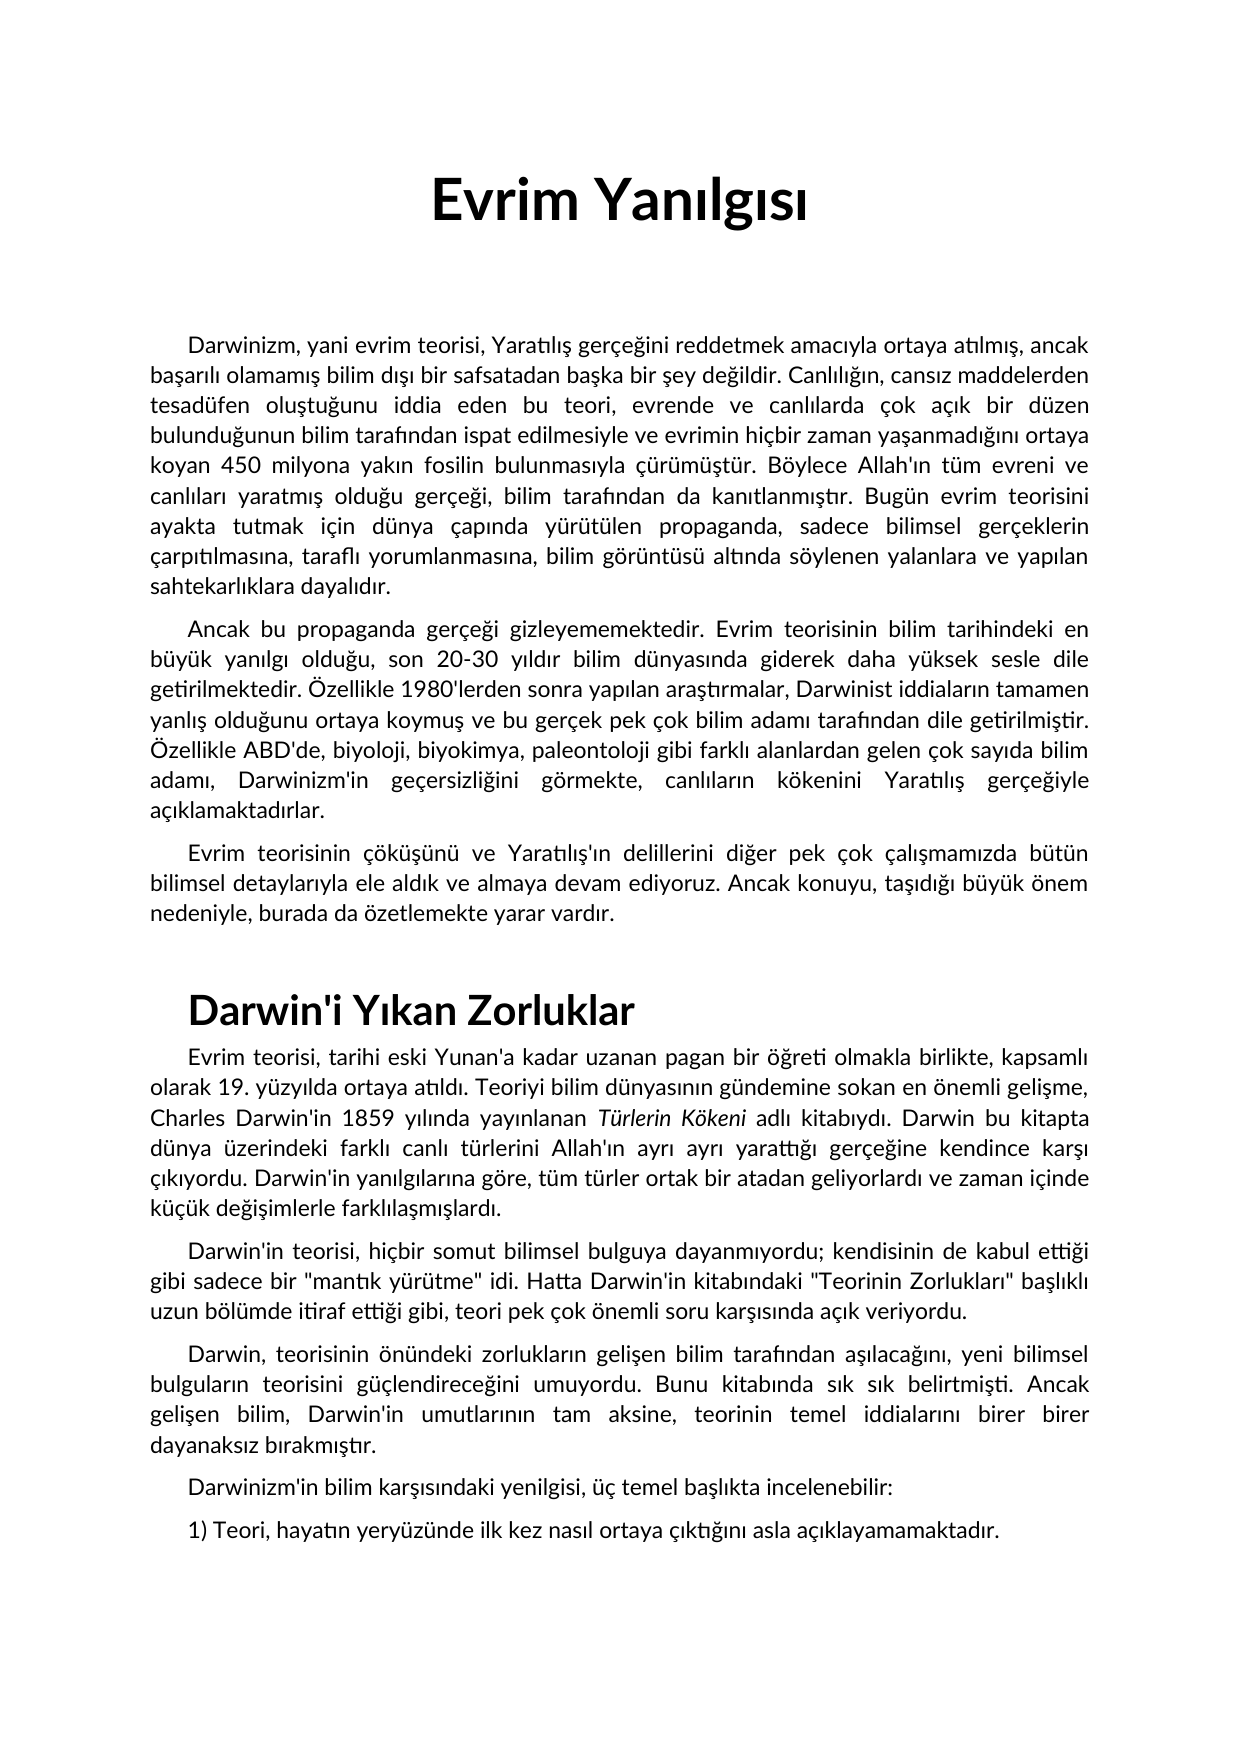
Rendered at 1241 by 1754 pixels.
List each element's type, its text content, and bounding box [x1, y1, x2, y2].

subtitle Darwin'i Yıkan Zorluklar [187, 984, 1090, 1034]
text Darwinizm, yani evrim teorisi, Yaratılış gerçeğini reddetmek amacıyla ortaya atılmış, ancak başarılı olamamış bilim dışı bir safsatadan başka bir şey değildir. Canlılığın, cansız maddelerden tesadüfen oluştuğunu iddia eden bu teori, evrende ve canlılarda çok açık bir düzen bulunduğunun bilim tarafından ispat edilmesiyle ve evrimin hiçbir zaman yaşanmadığını ortaya koyan 450 milyona yakın fosilin bulunmasıyla çürümüştür. Böylece Allah'ın tüm evreni ve canlıları yaratmış olduğu gerçeği, bilim tarafından da kanıtlanmıştır. Bugün evrim teorisini ayakta tutmak için dünya çapında yürütülen propaganda, sadece bilimsel gerçeklerin çarpıtılmasına, taraflı yorumlanmasına, bilim görüntüsü altında söylenen yalanlara ve yapılan sahtekarlıklara dayalıdır. [150, 330, 1090, 599]
text Ancak bu propaganda gerçeği gizleyememektedir. Evrim teorisinin bilim tarihindeki en büyük yanılgı olduğu, son 20-30 yıldır bilim dünyasında giderek daha yüksek sesle dile getirilmektedir. Özellikle 1980'lerden sonra yapılan araştırmalar, Darwinist iddiaların tamamen yanlış olduğunu ortaya koymuş ve bu gerçek pek çok bilim adamı tarafından dile getirilmiştir. Özellikle ABD'de, biyoloji, biyokimya, paleontoloji gibi farklı alanlardan gelen çok sayıda bilim adamı, Darwinizm'in geçersizliğini görmekte, canlıların kökenini Yaratılış gerçeğiyle açıklamaktadırlar. [150, 615, 1090, 823]
text Darwin, teorisinin önündeki zorlukların gelişen bilim tarafından aşılacağını, yeni bilimsel bulguların teorisini güçlendireceğini umuyordu. Bunu kitabında sık sık belirtmişti. Ancak gelişen bilim, Darwin'in umutlarının tam aksine, teorinin temel iddialarını birer birer dayanaksız bırakmıştır. [150, 1340, 1090, 1458]
text Evrim teorisinin çöküşünü ve Yaratılış'ın delillerini diğer pek çok çalışmamızda bütün bilimsel detaylarıyla ele aldık ve almaya devam ediyoruz. Ancak konuyu, taşıdığı büyük önem nedeniyle, burada da özetlemekte yarar vardır. [150, 839, 1090, 927]
subtitle Evrim Yanılgısı [150, 162, 1090, 232]
text Darwin'in teorisi, hiçbir somut bilimsel bulguya dayanmıyordu; kendisinin de kabul ettiği gibi sadece bir "mantık yürütme" idi. Hatta Darwin'in kitabındaki "Teorinin Zorlukları" başlıklı uzun bölümde itiraf ettiği gibi, teori pek çok önemli soru karşısında açık veriyordu. [150, 1237, 1090, 1324]
text Evrim teorisi, tarihi eski Yunan'a kadar uzanan pagan bir öğreti olmakla birlikte, kapsamlı olarak 19. yüzyılda ortaya atıldı. Teoriyi bilim dünyasının gündemine sokan en önemli gelişme, Charles Darwin'in 1859 yılında yayınlanan Türlerin Kökeni adlı kitabıydı. Darwin bu kitapta dünya üzerindeki farklı canlı türlerini Allah'ın ayrı ayrı yarattığı gerçeğine kendince karşı çıkıyordu. Darwin'in yanılgılarına göre, tüm türler ortak bir atadan geliyorlardı ve zaman içinde küçük değişimlerle farklılaşmışlardı. [150, 1043, 1090, 1221]
text 1) Teori, hayatın yeryüzünde ilk kez nasıl ortaya çıktığını asla açıklayamamaktadır. [150, 1516, 1090, 1543]
text Darwinizm'in bilim karşısındaki yenilgisi, üç temel başlıkta incelenebilir: [150, 1473, 1090, 1501]
